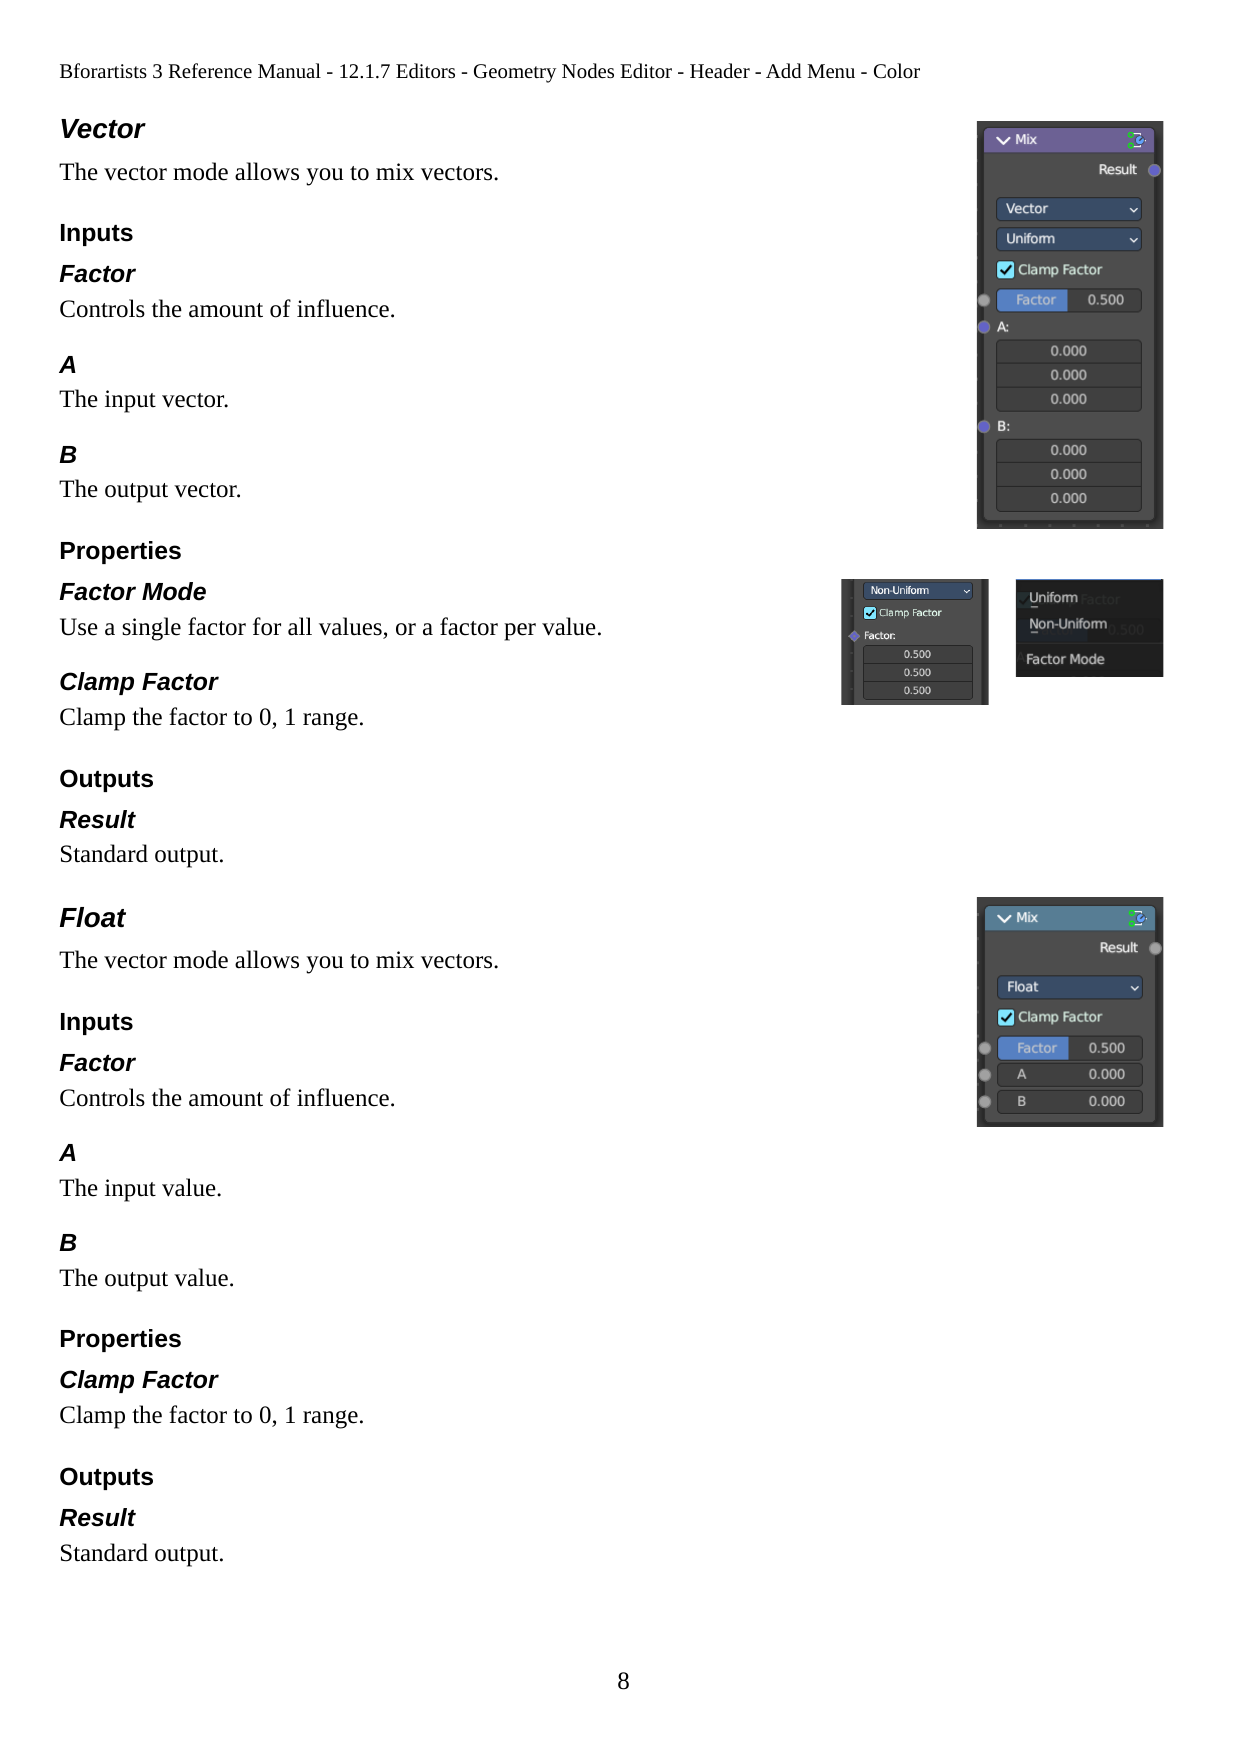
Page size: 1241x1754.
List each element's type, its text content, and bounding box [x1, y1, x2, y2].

subtitle [1164, 1007, 1181, 1036]
subtitle [1164, 440, 1181, 468]
subtitle Float [59, 901, 976, 933]
picture [976, 897, 1164, 1127]
subtitle [1164, 259, 1181, 288]
subtitle Clamp Factor [59, 1366, 1181, 1394]
text The output vector. [59, 474, 976, 503]
subtitle [1164, 218, 1181, 247]
text Use a single factor for all values, or a factor per value. [59, 612, 841, 641]
subtitle Factor Mode [59, 577, 1181, 606]
text Controls the amount of influence. [59, 1083, 976, 1112]
subtitle Inputs [59, 1007, 976, 1036]
picture [841, 579, 989, 705]
text [1164, 384, 1181, 413]
subtitle [1164, 350, 1181, 378]
subtitle Clamp Factor [59, 667, 841, 696]
subtitle Factor [59, 259, 976, 288]
subtitle B [59, 1228, 1181, 1257]
text The vector mode allows you to mix vectors. [59, 945, 976, 974]
text The vector mode allows you to mix vectors. [59, 157, 976, 186]
picture [976, 121, 1164, 529]
text Clamp the factor to 0, 1 range. [59, 1400, 1181, 1429]
subtitle [1164, 1048, 1181, 1077]
text The input vector. [59, 384, 976, 413]
text The output value. [59, 1263, 1181, 1292]
picture [1015, 579, 1164, 677]
subtitle Outputs [59, 764, 1181, 792]
subtitle Result [59, 805, 1181, 833]
subtitle [989, 667, 1181, 696]
subtitle Properties [59, 536, 1181, 565]
text Clamp the factor to 0, 1 range. [59, 702, 1181, 731]
subtitle Factor [59, 1048, 976, 1077]
text [1164, 474, 1181, 503]
text The input value. [59, 1173, 1181, 1202]
subtitle A [59, 350, 976, 378]
subtitle A [59, 1138, 1181, 1167]
subtitle Inputs [59, 218, 976, 247]
subtitle [1164, 901, 1181, 933]
text Standard output. [59, 1538, 1181, 1567]
subtitle Vector [59, 113, 1181, 144]
text Controls the amount of influence. [59, 294, 976, 323]
text Standard output. [59, 839, 1181, 868]
subtitle Properties [59, 1324, 1181, 1353]
subtitle B [59, 440, 976, 468]
subtitle Outputs [59, 1462, 1181, 1491]
subtitle Result [59, 1503, 1181, 1532]
